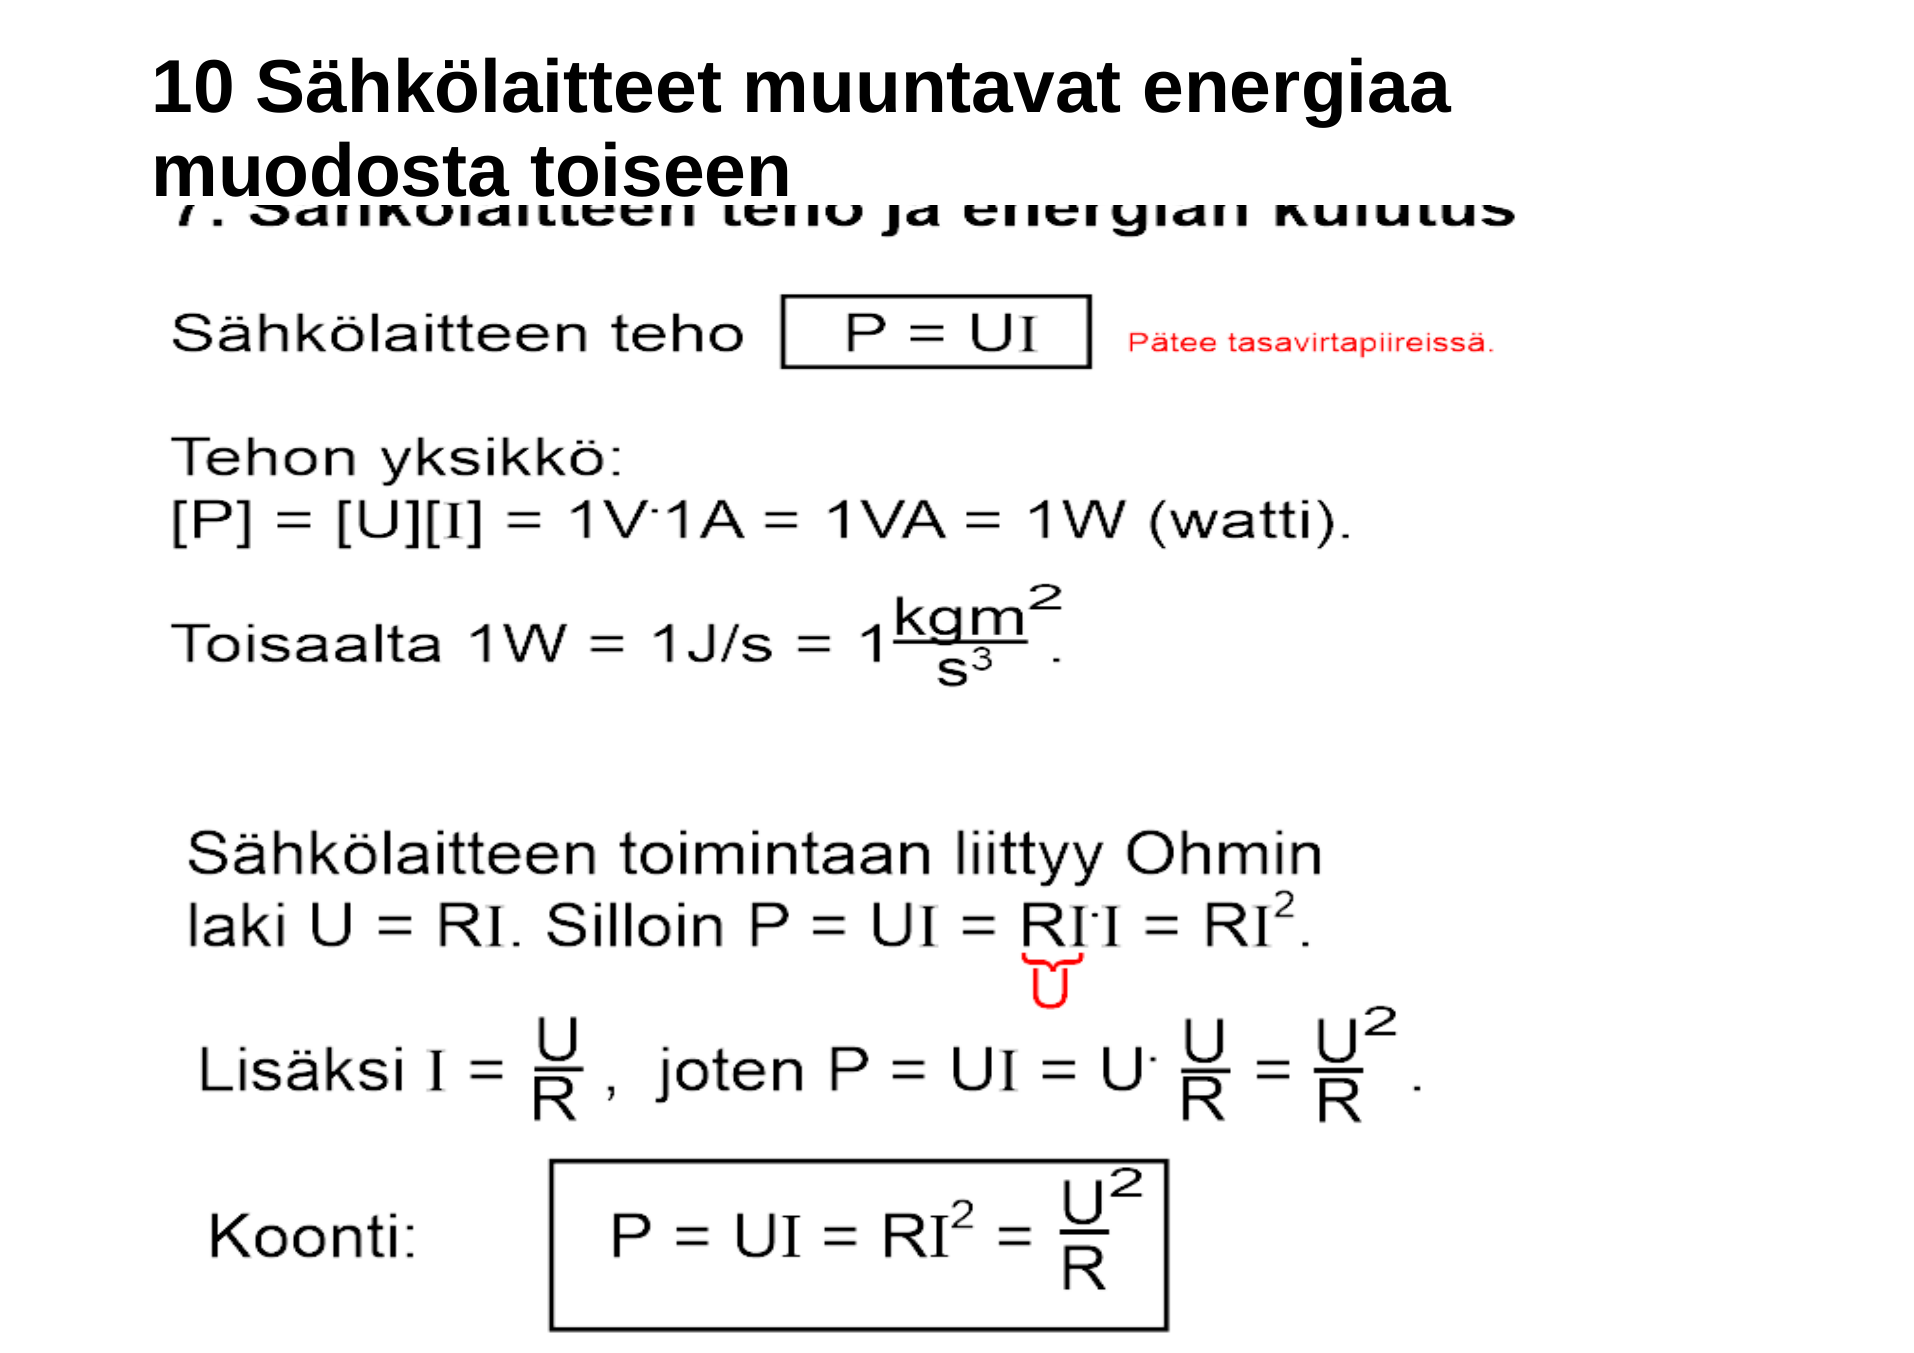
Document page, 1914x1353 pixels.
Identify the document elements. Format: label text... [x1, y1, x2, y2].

picture [129, 778, 1477, 1353]
picture [112, 205, 1654, 747]
text_box 10 Sähkölaitteet muuntavat energiaa muodosta toiseen [136, 38, 1690, 238]
